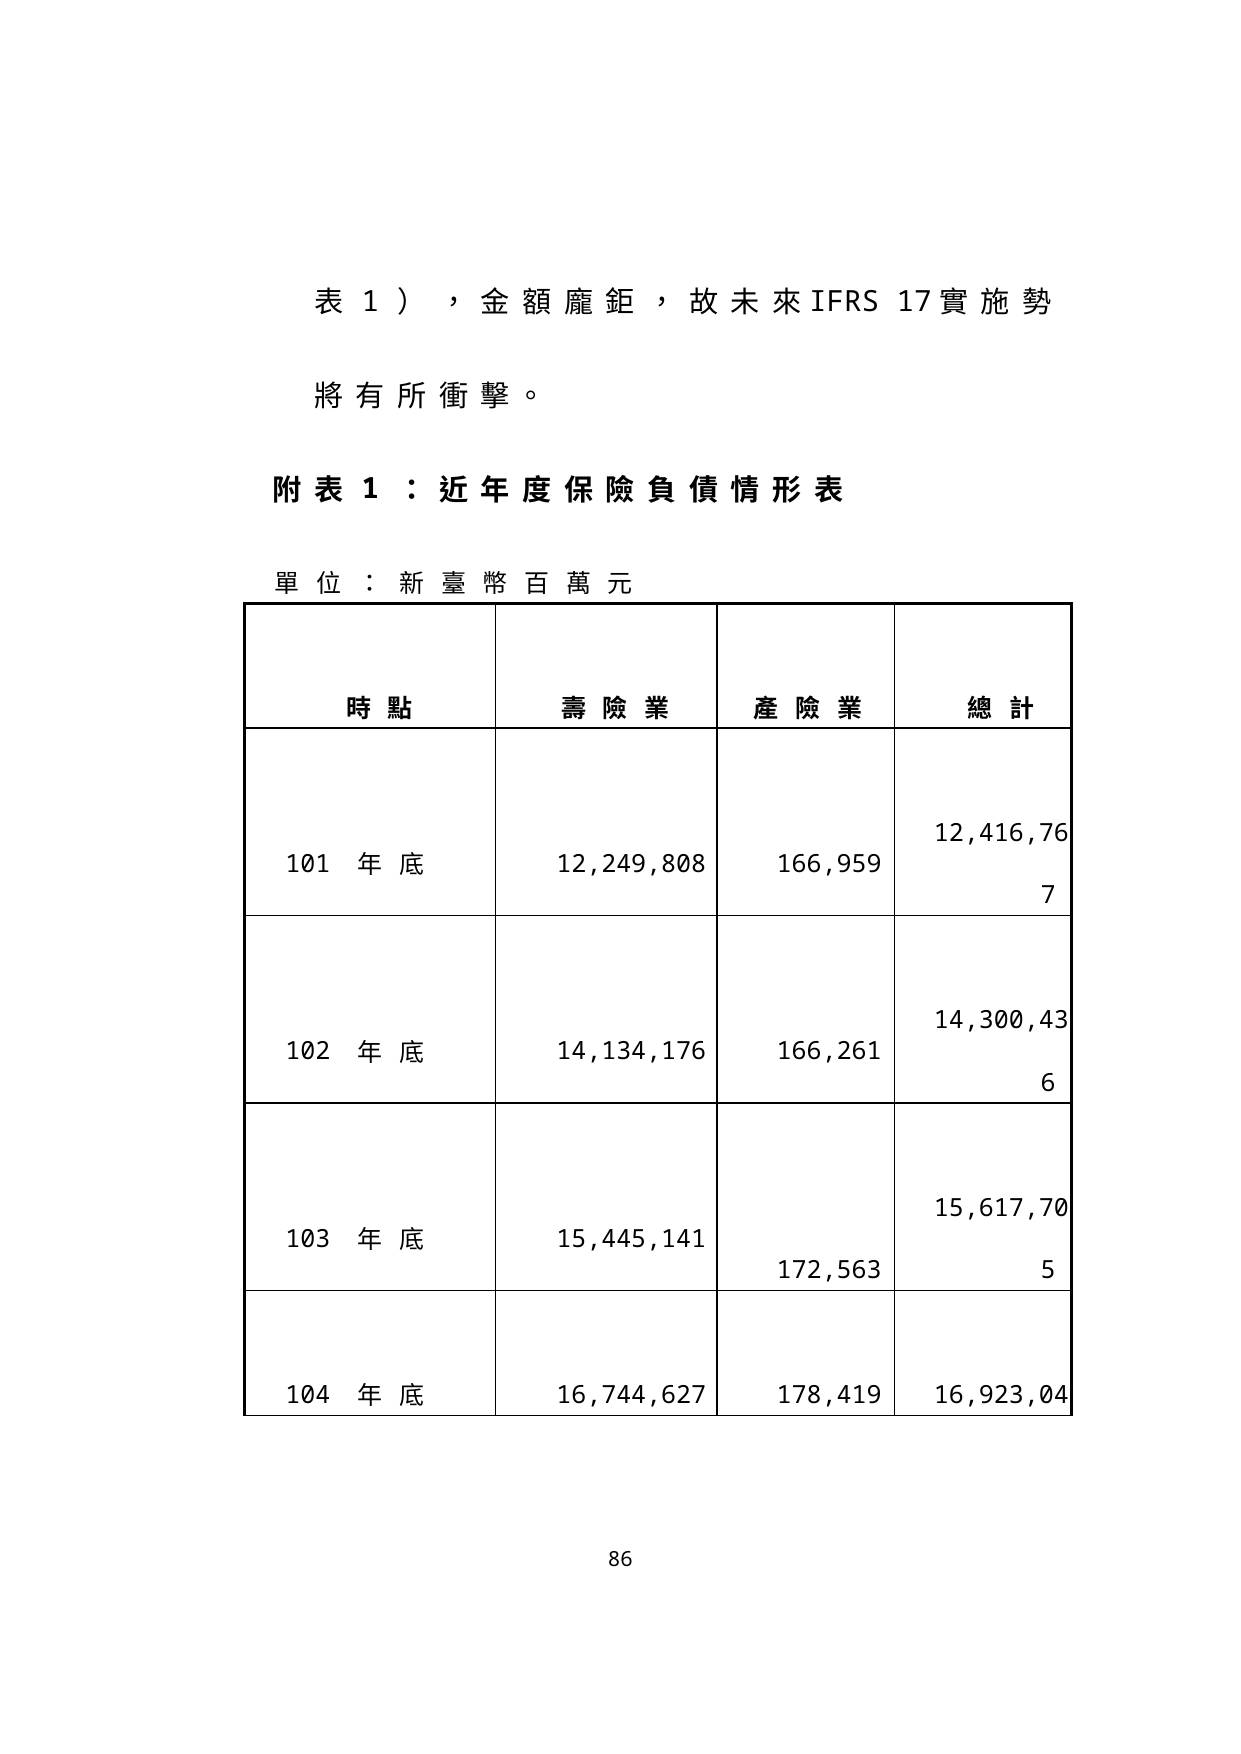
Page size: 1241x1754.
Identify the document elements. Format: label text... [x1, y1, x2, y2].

table_cell 104年底 [246, 1291, 495, 1415]
table_cell 103年底 [246, 1104, 495, 1290]
table_header 時點 [246, 605, 495, 727]
table_header 壽險業 [496, 605, 716, 727]
table_cell 166,261 [718, 916, 894, 1102]
table_cell 16,923,04 [895, 1291, 1070, 1415]
table_cell 172,563 [718, 1104, 894, 1290]
table_cell 178,419 [718, 1291, 894, 1415]
table_header 產險業 [718, 605, 894, 727]
table_header 總計 [895, 605, 1070, 727]
table_cell 101年底 [246, 729, 495, 915]
table_cell 166,959 [718, 729, 894, 915]
table_cell 15,445,141 [496, 1104, 716, 1290]
table_cell 15,617,705 [895, 1104, 1070, 1290]
table_cell 102年底 [246, 916, 495, 1102]
table_cell 14,300,436 [895, 916, 1070, 1102]
text 附表1：近年度保險負債情形表 單位：新臺幣百萬元 [242, 415, 1108, 602]
table_cell 14,134,176 [496, 916, 716, 1102]
table_cell 12,249,808 [496, 729, 716, 915]
table_cell 16,744,627 [496, 1291, 716, 1415]
text 表1），金額龐鉅，故未來IFRS 17實施勢將有所衝擊。 [271, 227, 1058, 415]
table_cell 12,416,767 [895, 729, 1070, 915]
